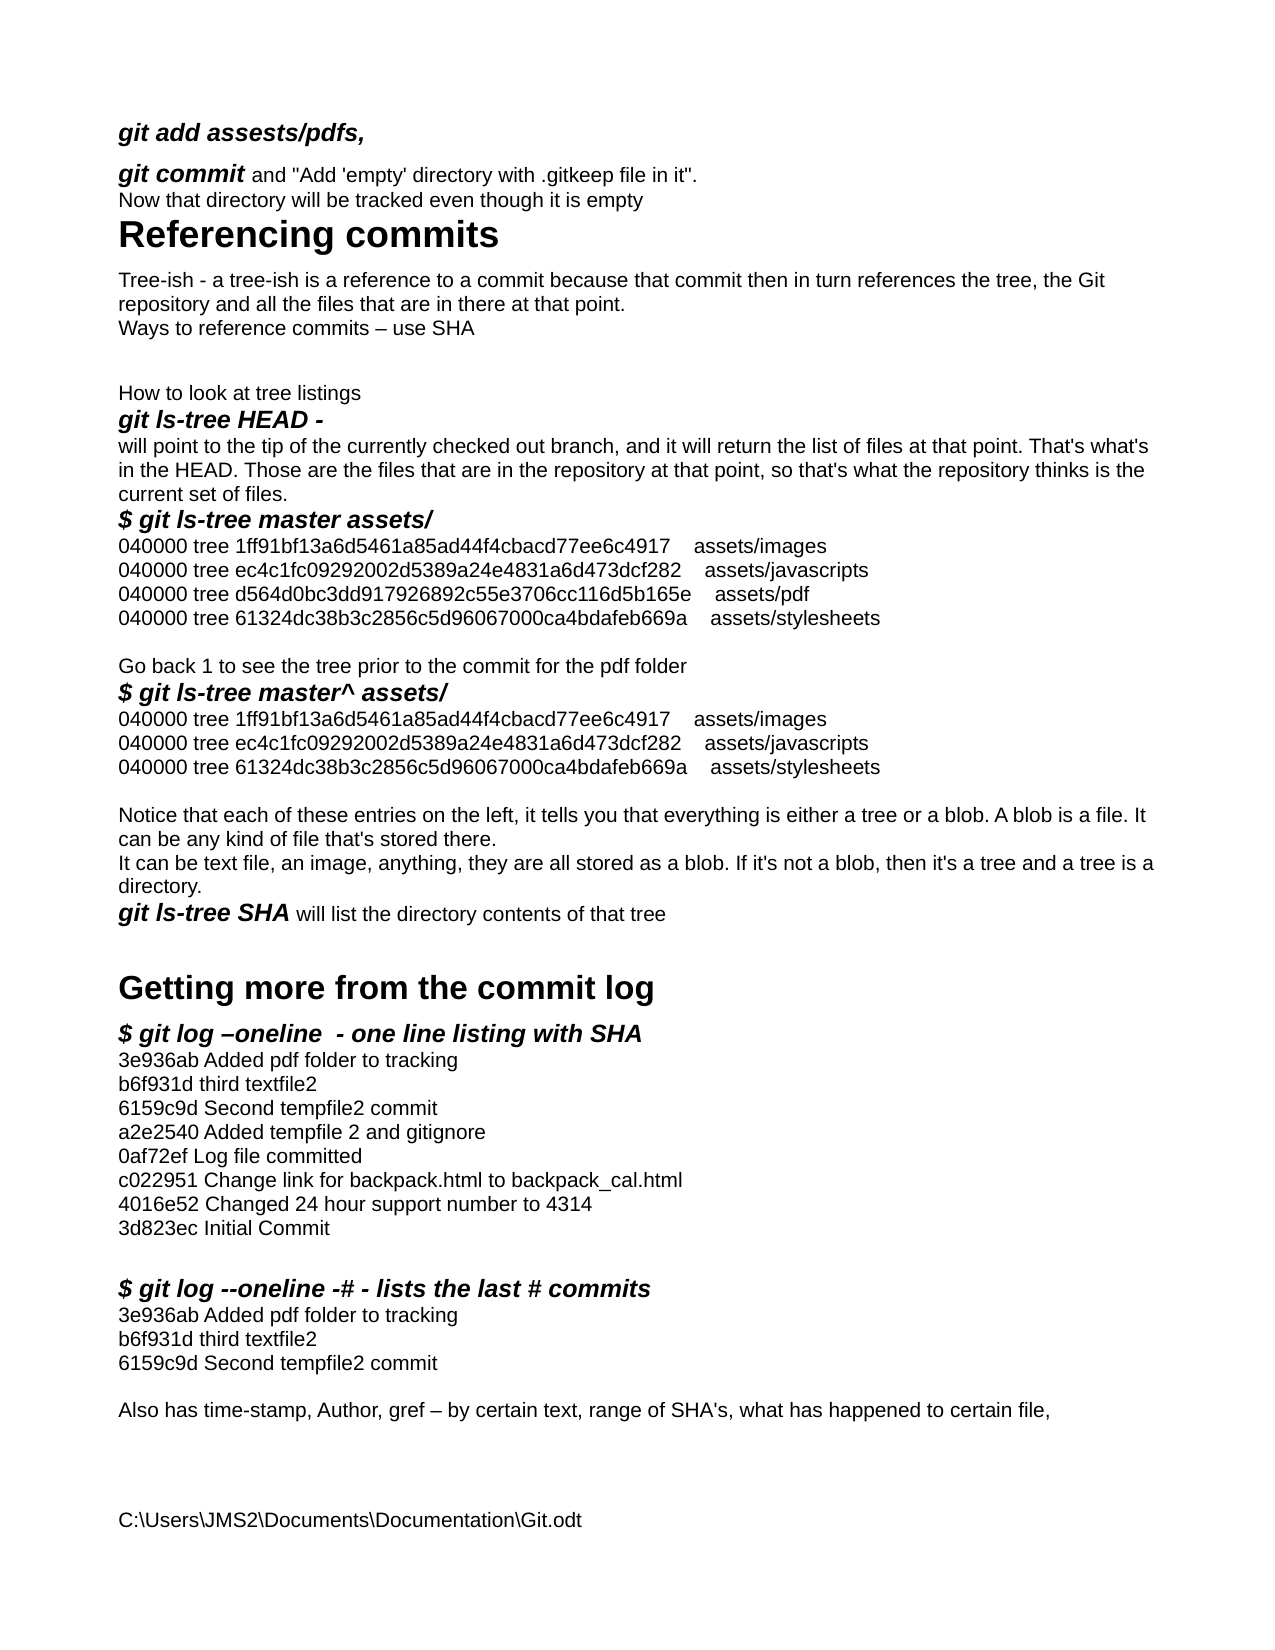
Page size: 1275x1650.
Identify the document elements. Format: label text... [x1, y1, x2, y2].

text Ways to reference commits – use SHA [118, 316, 1157, 339]
text Referencing commits [118, 212, 1157, 255]
text 040000 tree ec4c1fc09292002d5389a24e4831a6d473dcf282 assets/javascripts [118, 731, 1157, 754]
text $ git ls-tree master^ assets/ [118, 678, 1157, 707]
text Now that directory will be tracked even though it is empty [118, 188, 1157, 212]
text How to look at tree listings [118, 381, 1157, 405]
text git ls-tree HEAD - [118, 405, 1157, 433]
text It can be text file, an image, anything, they are all stored as a blob. If it's not a blob, then it's a tree and a tree is a directory. [118, 850, 1157, 898]
text 040000 tree d564d0bc3dd917926892c55e3706cc116d5b165e assets/pdf [118, 582, 1157, 606]
text 040000 tree 61324dc38b3c2856c5d96067000ca4bdafeb669a assets/stylesheets [118, 754, 1157, 778]
text will point to the tip of the currently checked out branch, and it will return the list of files at that point. That's what's in the HEAD. Those are the files that are in the repository at that point, so that's what the repository thinks is the current set of files. [118, 433, 1157, 505]
text Tree-ish - a tree-ish is a reference to a commit because that commit then in turn references the tree, the Git repository and all the files that are in there at that point. [118, 268, 1157, 316]
text 040000 tree 1ff91bf13a6d5461a85ad44f4cbacd77ee6c4917 assets/images [118, 707, 1157, 731]
text Also has time-stamp, Author, gref – by certain text, range of SHA's, what has happened to certain file, [118, 1398, 1157, 1422]
text $ git log –oneline - one line listing with SHA [118, 1019, 1157, 1048]
text b6f931d third textfile2 [118, 1326, 1157, 1350]
text Go back 1 to see the tree prior to the commit for the pdf folder [118, 654, 1157, 678]
text 3e936ab Added pdf folder to tracking [118, 1302, 1157, 1326]
text 040000 tree 1ff91bf13a6d5461a85ad44f4cbacd77ee6c4917 assets/images [118, 534, 1157, 558]
text $ git ls-tree master assets/ [118, 505, 1157, 534]
text $ git log --oneline -# - lists the last # commits [118, 1274, 1157, 1302]
text a2e2540 Added tempfile 2 and gitignore [118, 1120, 1157, 1144]
text b6f931d third textfile2 [118, 1072, 1157, 1096]
text 6159c9d Second tempfile2 commit [118, 1096, 1157, 1120]
text 3e936ab Added pdf folder to tracking [118, 1048, 1157, 1072]
text 4016e52 Changed 24 hour support number to 4314 [118, 1192, 1157, 1216]
text 040000 tree 61324dc38b3c2856c5d96067000ca4bdafeb669a assets/stylesheets [118, 606, 1157, 630]
text 0af72ef Log file committed [118, 1144, 1157, 1168]
text c022951 Change link for backpack.html to backpack_cal.html [118, 1168, 1157, 1192]
text 040000 tree ec4c1fc09292002d5389a24e4831a6d473dcf282 assets/javascripts [118, 558, 1157, 582]
text 3d823ec Initial Commit [118, 1216, 1157, 1240]
text Notice that each of these entries on the left, it tells you that everything is either a tree or a blob. A blob is a file. It can be any kind of file that's stored there. [118, 802, 1157, 850]
text git commit and "Add 'empty' directory with .gitkeep file in it". [118, 159, 1157, 188]
text git add assests/pdfs, [118, 118, 1157, 147]
text git ls-tree SHA will list the directory contents of that tree [118, 898, 1157, 927]
text Getting more from the commit log [118, 968, 1157, 1007]
text 6159c9d Second tempfile2 commit [118, 1350, 1157, 1374]
